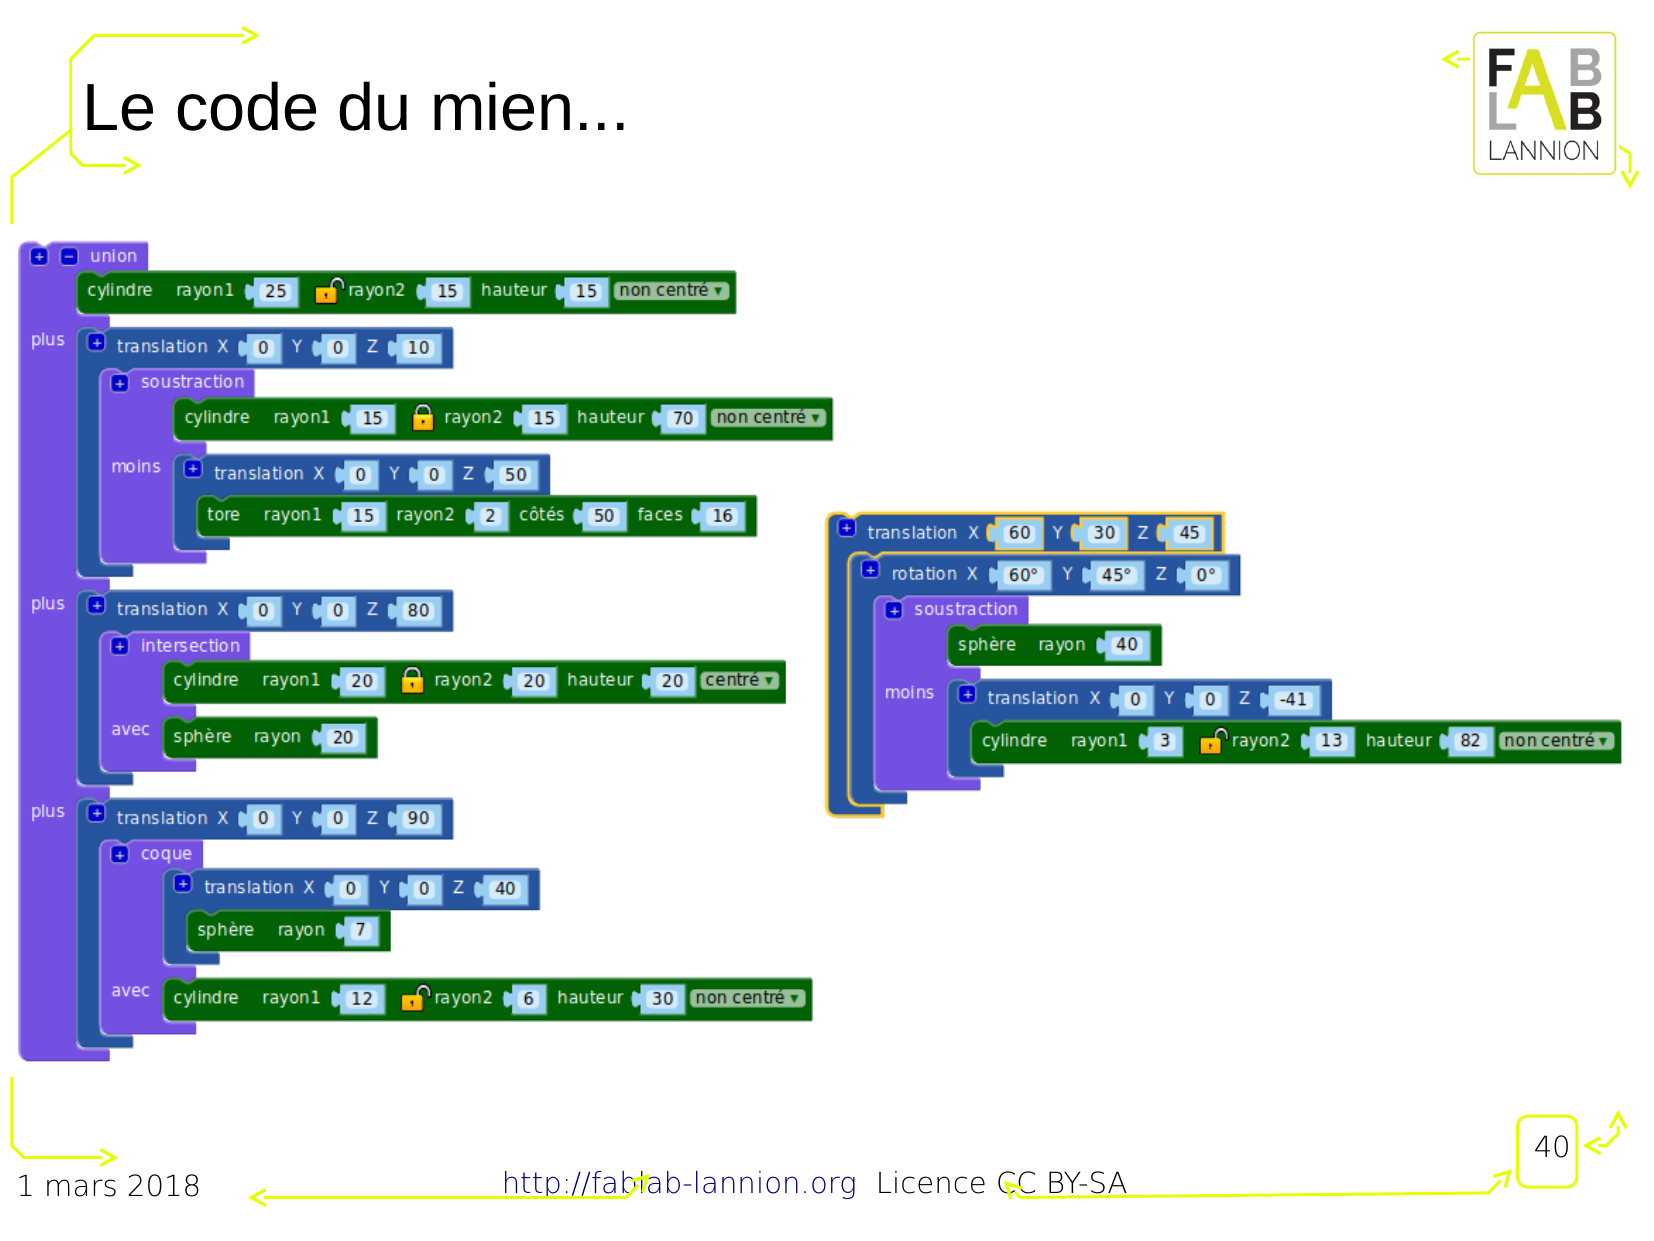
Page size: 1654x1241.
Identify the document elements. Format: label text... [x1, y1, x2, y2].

title Le code du mien... [82, 49, 1441, 166]
picture [1470, 29, 1619, 178]
picture [0, 224, 1654, 1077]
